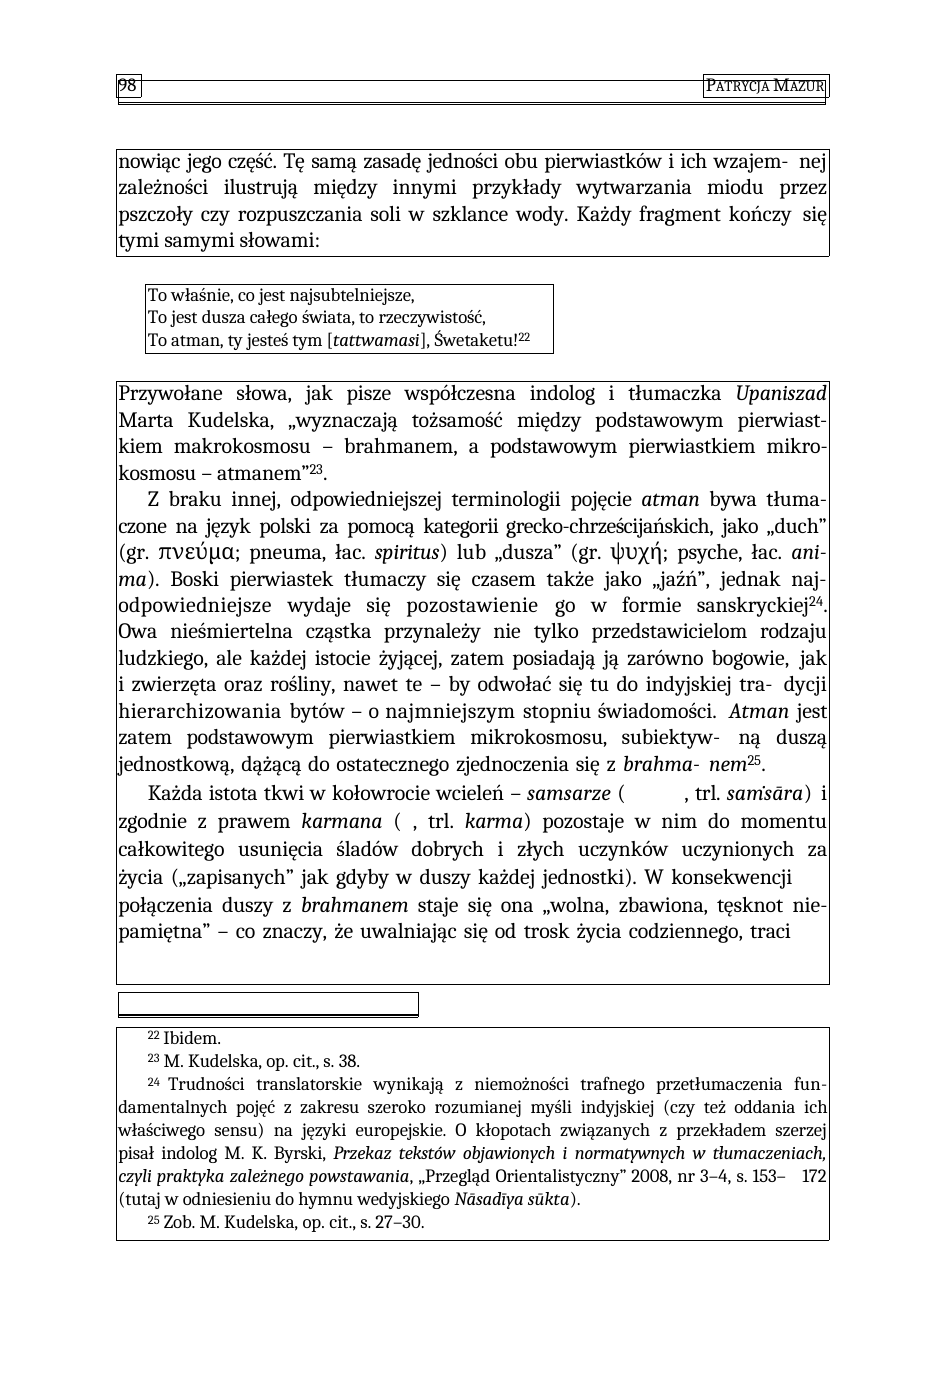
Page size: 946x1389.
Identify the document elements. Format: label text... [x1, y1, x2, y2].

text 24 Trudności translatorskie wynikają z niemożności trafnego przetłumaczenia fun- damentalnych pojęć z zakresu szeroko rozumianej myśli indyjskiej (czy też oddania ich właściwego sensu) na języki europejskie. O kłopotach związanych z przekładem szerzej pisał indolog M. K. Byrski, Przekaz tekstów objawionych i normatywnych w tłumaczeniach, czyli praktyka zależnego powstawania, „Przegląd Orientalistyczny” 2008, nr 3–4, s. 153– 172 (tutaj w odniesieniu do hymnu wedyjskiego Nāsadīya sūkta). [118, 1074, 827, 1211]
text Przywołane słowa, jak pisze współczesna indolog i tłumaczka Upaniszad Marta Kudelska, „wyznaczają tożsamość między podstawowym pierwiast- kiem makrokosmosu – brahmanem, a podstawowym pierwiastkiem mikro- kosmosu – atmanem”23. [118, 382, 828, 486]
text Każda istota tkwi w kołowrocie wcieleń – samsarze ( , trl. saṁsāra) i zgodnie z prawem karmana ( , trl. karma) pozostaje w nim do momentu całkowitego usunięcia śladów dobrych i złych uczynków uczynionych za życia („zapisanych” jak gdyby w duszy każdej jednostki). W konsekwencji [118, 781, 828, 890]
text To atman, ty jesteś tym [tattwamasi], Śwetaketu!22 [148, 329, 553, 351]
text 23 M. Kudelska, op. cit., s. 38. [148, 1051, 829, 1072]
text nowiąc jego część. Tę samą zasadę jedności obu pierwiastków i ich wzajem- nej zależności ilustrują między innymi przykłady wytwarzania miodu przez pszczoły czy rozpuszczania soli w szklance wody. Każdy fragment kończy się tymi samymi słowami: [118, 150, 827, 253]
text [118, 75, 141, 80]
text 25 Zob. M. Kudelska, op. cit., s. 27–30. [148, 1212, 829, 1233]
text Z braku innej, odpowiedniejszej terminologii pojęcie atman bywa tłuma- czone na język polski za pomocą kategorii grecko-chrześcijańskich, jako „duch” (gr. πνεύμα; pneuma, łac. spiritus) lub „dusza” (gr. ψυχή; psyche, łac. ani- ma). Boski pierwiastek tłumaczy się czasem także jako „jaźń”, jednak naj- odpowiedniejsze wydaje się pozostawienie go w formie sanskryckiej24. Owa nieśmiertelna cząstka przynależy nie tylko przedstawicielom rodzaju ludzkiego, ale każdej istocie żyjącej, zatem posiadają ją zarówno bogowie, jak i zwierzęta oraz rośliny, nawet te – by odwołać się tu do indyjskiej tra- dycji hierarchizowania bytów – o najmniejszym stopniu świadomości. Atman jest zatem podstawowym pierwiastkiem mikrokosmosu, subiektyw- ną duszą jednostkową, dążącą do ostatecznego zjednoczenia się z brahma- nem25. [118, 487, 827, 777]
text To jest dusza całego świata, to rzeczywistość, [148, 307, 553, 328]
text 22 Ibidem. [148, 1028, 829, 1049]
text To właśnie, co jest najsubtelniejsze, [148, 285, 553, 306]
text PATRYCJA MAZUR [706, 75, 828, 96]
text połączenia duszy z brahmanem staje się ona „wolna, zbawiona, tęsknot nie- pamiętna” – co znaczy, że uwalniając się od trosk życia codziennego, traci [118, 892, 828, 944]
text 98 [119, 81, 141, 96]
